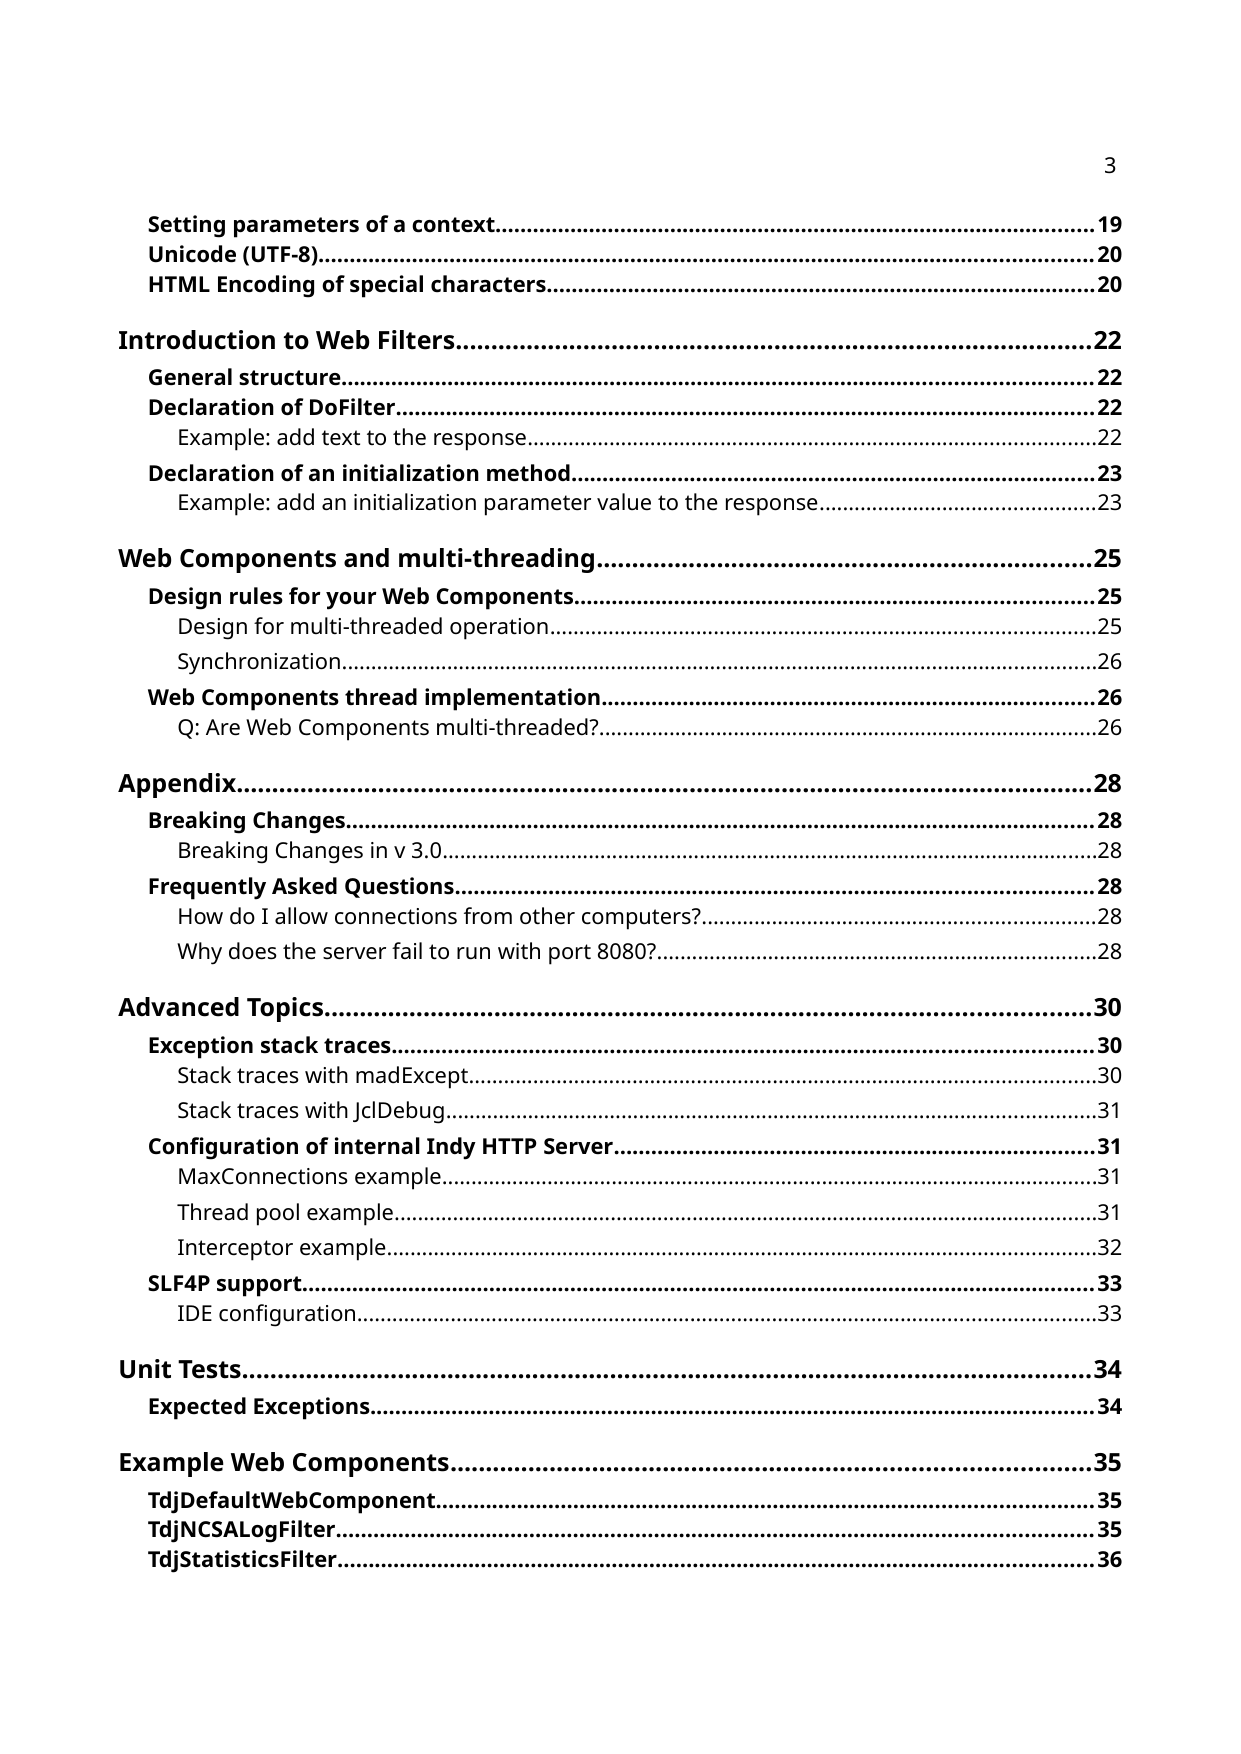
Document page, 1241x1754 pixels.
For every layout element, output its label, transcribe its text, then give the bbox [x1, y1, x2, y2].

text MaxConnections example 31 [177, 1161, 1122, 1191]
text Advanced Topics 30 [118, 990, 1122, 1024]
text TdjDefaultWebComponent 35 [148, 1485, 1122, 1514]
text Example Web Components 35 [118, 1445, 1122, 1479]
text Example: add text to the response 22 [177, 422, 1122, 452]
text Appendix 28 [118, 765, 1122, 799]
text Expected Exceptions 34 [148, 1391, 1122, 1421]
text Unicode (UTF-8) 20 [148, 239, 1122, 269]
text TdjStatisticsFilter 36 [148, 1544, 1122, 1574]
text Unit Tests 34 [118, 1351, 1122, 1385]
text Declaration of an initialization method 23 [148, 458, 1122, 487]
text How do I allow connections from other computers? 28 [177, 901, 1122, 930]
text TdjNCSALogFilter 35 [148, 1514, 1122, 1544]
text Configuration of internal Indy HTTP Server 31 [148, 1131, 1122, 1161]
text IDE configuration 33 [177, 1298, 1122, 1328]
text Exception stack traces 30 [148, 1030, 1122, 1059]
text HTML Encoding of special characters 20 [148, 269, 1122, 299]
text Web Components thread implementation 26 [148, 682, 1122, 712]
text Setting parameters of a context 19 [148, 209, 1122, 239]
text Web Components and multi-threading 25 [118, 541, 1122, 575]
text Declaration of DoFilter 22 [148, 392, 1122, 422]
text Stack traces with JclDebug 31 [177, 1095, 1122, 1125]
text Stack traces with madExcept 30 [177, 1059, 1122, 1089]
text SLF4P support 33 [148, 1268, 1122, 1298]
text Example: add an initialization parameter value to the response 23 [177, 487, 1122, 517]
text Frequently Asked Questions 28 [148, 871, 1122, 901]
text General structure 22 [148, 362, 1122, 392]
text Why does the server fail to run with port 8080? 28 [177, 936, 1122, 966]
text Interceptor example 32 [177, 1232, 1122, 1262]
text Introduction to Web Filters 22 [118, 322, 1122, 356]
text Synchronization 26 [177, 646, 1122, 676]
text Breaking Changes 28 [148, 805, 1122, 835]
text Thread pool example 31 [177, 1197, 1122, 1226]
text Design rules for your Web Components 25 [148, 581, 1122, 611]
text Q: Are Web Components multi-threaded? 26 [177, 712, 1122, 742]
text Design for multi-threaded operation 25 [177, 611, 1122, 640]
text Breaking Changes in v 3.0 28 [177, 835, 1122, 865]
